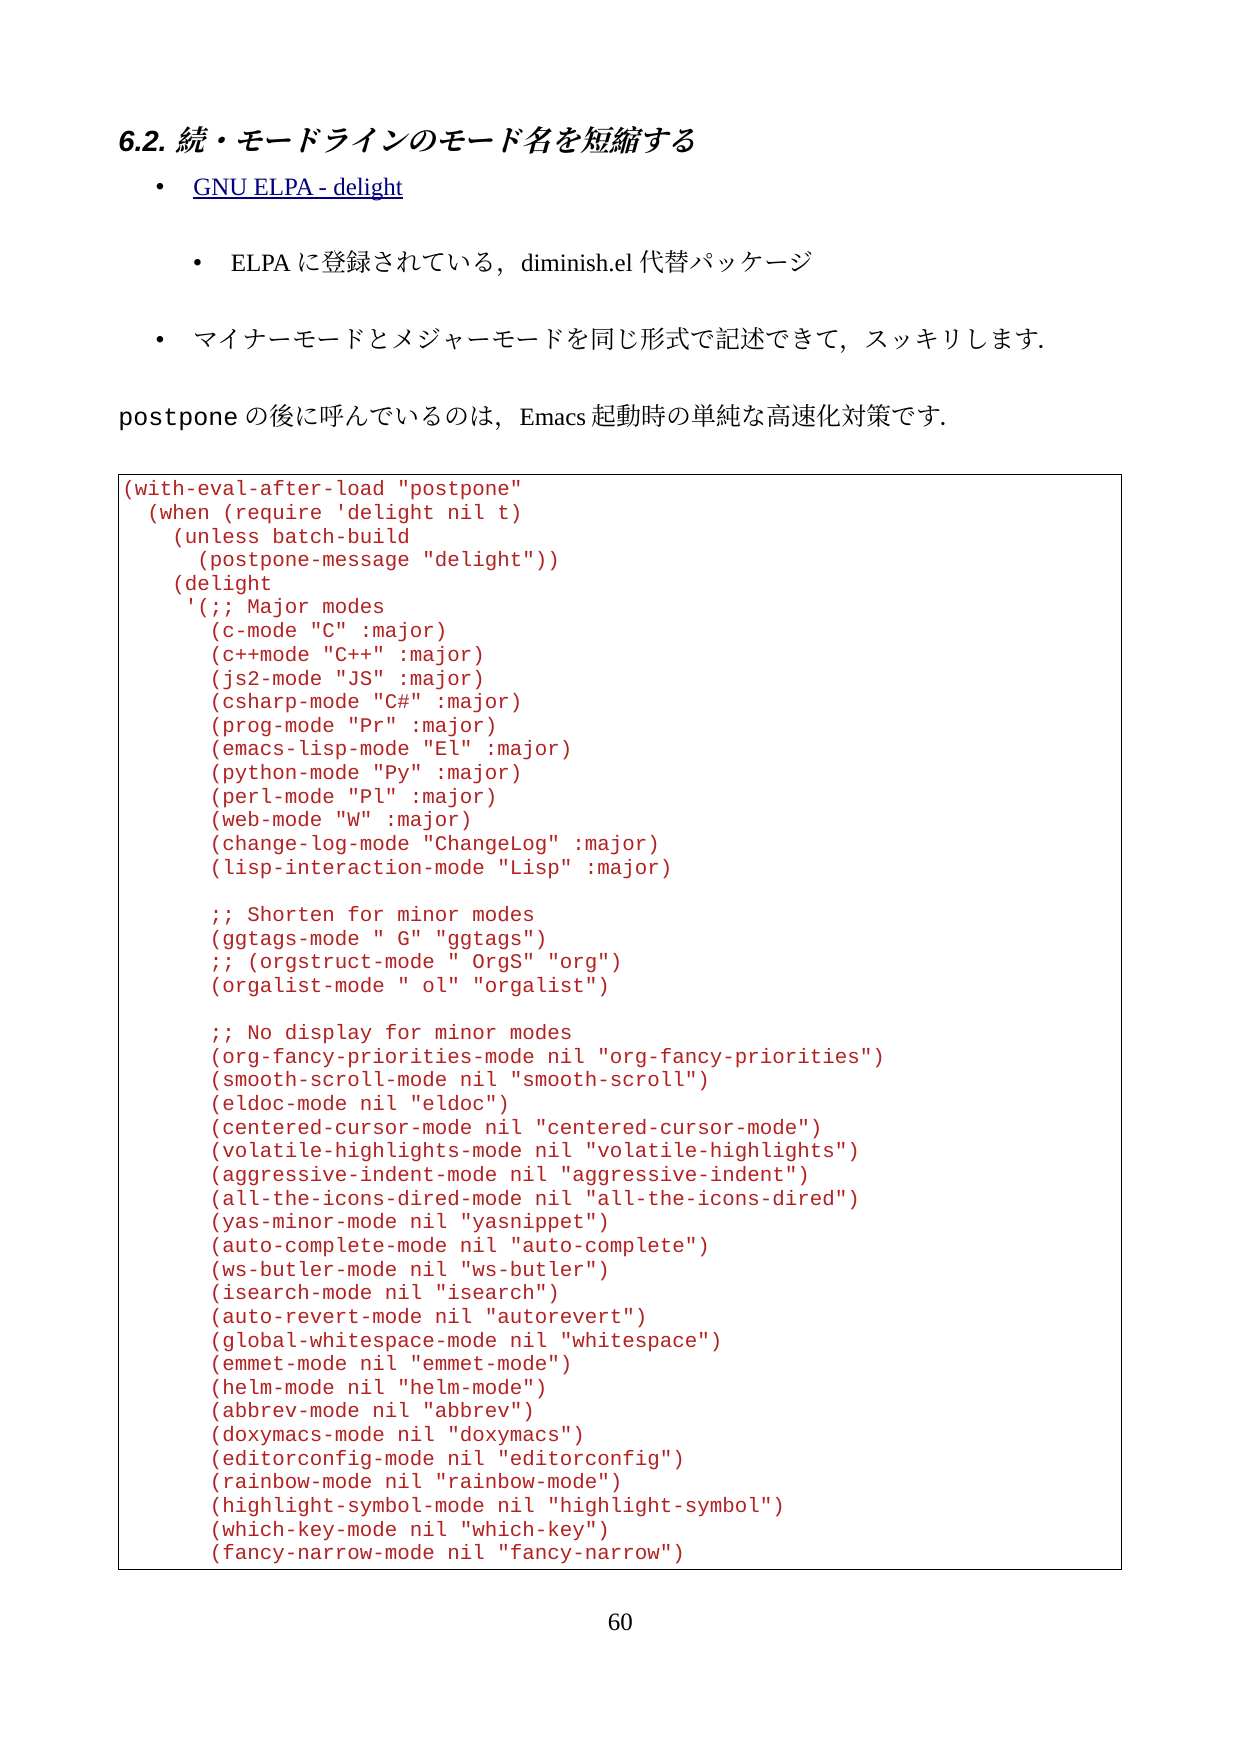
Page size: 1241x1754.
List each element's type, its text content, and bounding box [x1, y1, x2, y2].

text (rainbow-mode nil "rainbow-mode") [119, 1467, 1121, 1491]
text (volatile-highlights-mode nil "volatile-highlights") [119, 1136, 1121, 1160]
text '(;; Major modes [119, 593, 1121, 616]
text (orgalist-mode " ol" "orgalist") [119, 971, 1121, 994]
text (delight [119, 569, 1121, 593]
text (postpone-message "delight")) [119, 545, 1121, 569]
text (c-mode "C" :major) [119, 616, 1121, 640]
text (web-mode "W" :major) [119, 805, 1121, 829]
text (ggtags-mode " G" "ggtags") [119, 924, 1121, 947]
text (lisp-interaction-mode "Lisp" :major) [119, 853, 1121, 876]
text (auto-revert-mode nil "autorevert") [119, 1302, 1121, 1326]
text (auto-complete-mode nil "auto-complete") [119, 1231, 1121, 1255]
text (emacs-lisp-mode "El" :major) [119, 734, 1121, 758]
subtitle 続・モードラインのモード名を短縮する [118, 118, 1122, 160]
text (emmet-mode nil "emmet-mode") [119, 1349, 1121, 1373]
text (fancy-narrow-mode nil "fancy-narrow") [119, 1538, 1121, 1569]
text (all-the-icons-dired-mode nil "all-the-icons-dired") [119, 1184, 1121, 1207]
text (aggressive-indent-mode nil "aggressive-indent") [119, 1160, 1121, 1184]
text (org-fancy-priorities-mode nil "org-fancy-priorities") [119, 1042, 1121, 1066]
text postpone の後に呼んでいるのは，Emacs起動時の単純な高速化対策です． [118, 397, 1122, 462]
list マイナーモードとメジャーモードを同じ形式で記述できて，スッキリします． [156, 320, 1122, 384]
text (doxymacs-mode nil "doxymacs") [119, 1420, 1121, 1444]
list ELPAに登録されている，diminish.el 代替パッケージ [193, 242, 1122, 307]
text (highlight-symbol-mode nil "highlight-symbol") [119, 1491, 1121, 1515]
text (c++mode "C++" :major) [119, 640, 1121, 663]
text (ws-butler-mode nil "ws-butler") [119, 1255, 1121, 1278]
text (unless batch-build [119, 522, 1121, 545]
text ;; Shorten for minor modes [119, 900, 1121, 924]
text (smooth-scroll-mode nil "smooth-scroll") [119, 1066, 1121, 1089]
text (isearch-mode nil "isearch") [119, 1278, 1121, 1302]
text (change-log-mode "ChangeLog" :major) [119, 829, 1121, 853]
text ;; No display for minor modes [119, 1018, 1121, 1042]
text (prog-mode "Pr" :major) [119, 711, 1121, 734]
text (helm-mode nil "helm-mode") [119, 1373, 1121, 1397]
text (eldoc-mode nil "eldoc") [119, 1089, 1121, 1113]
text (global-whitespace-mode nil "whitespace") [119, 1326, 1121, 1349]
text (editorconfig-mode nil "editorconfig") [119, 1444, 1121, 1467]
text (js2-mode "JS" :major) [119, 663, 1121, 687]
text (with-eval-after-load "postpone" [119, 475, 1121, 498]
text ;; (orgstruct-mode " OrgS" "org") [119, 947, 1121, 971]
text (python-mode "Py" :major) [119, 758, 1121, 782]
text (csharp-mode "C#" :major) [119, 687, 1121, 711]
text (which-key-mode nil "which-key") [119, 1515, 1121, 1538]
list GNU ELPA - delight [156, 172, 1122, 230]
text (yas-minor-mode nil "yasnippet") [119, 1207, 1121, 1231]
text (abbrev-mode nil "abbrev") [119, 1397, 1121, 1420]
text (perl-mode "Pl" :major) [119, 782, 1121, 805]
text (centered-cursor-mode nil "centered-cursor-mode") [119, 1113, 1121, 1136]
text (when (require 'delight nil t) [119, 498, 1121, 522]
